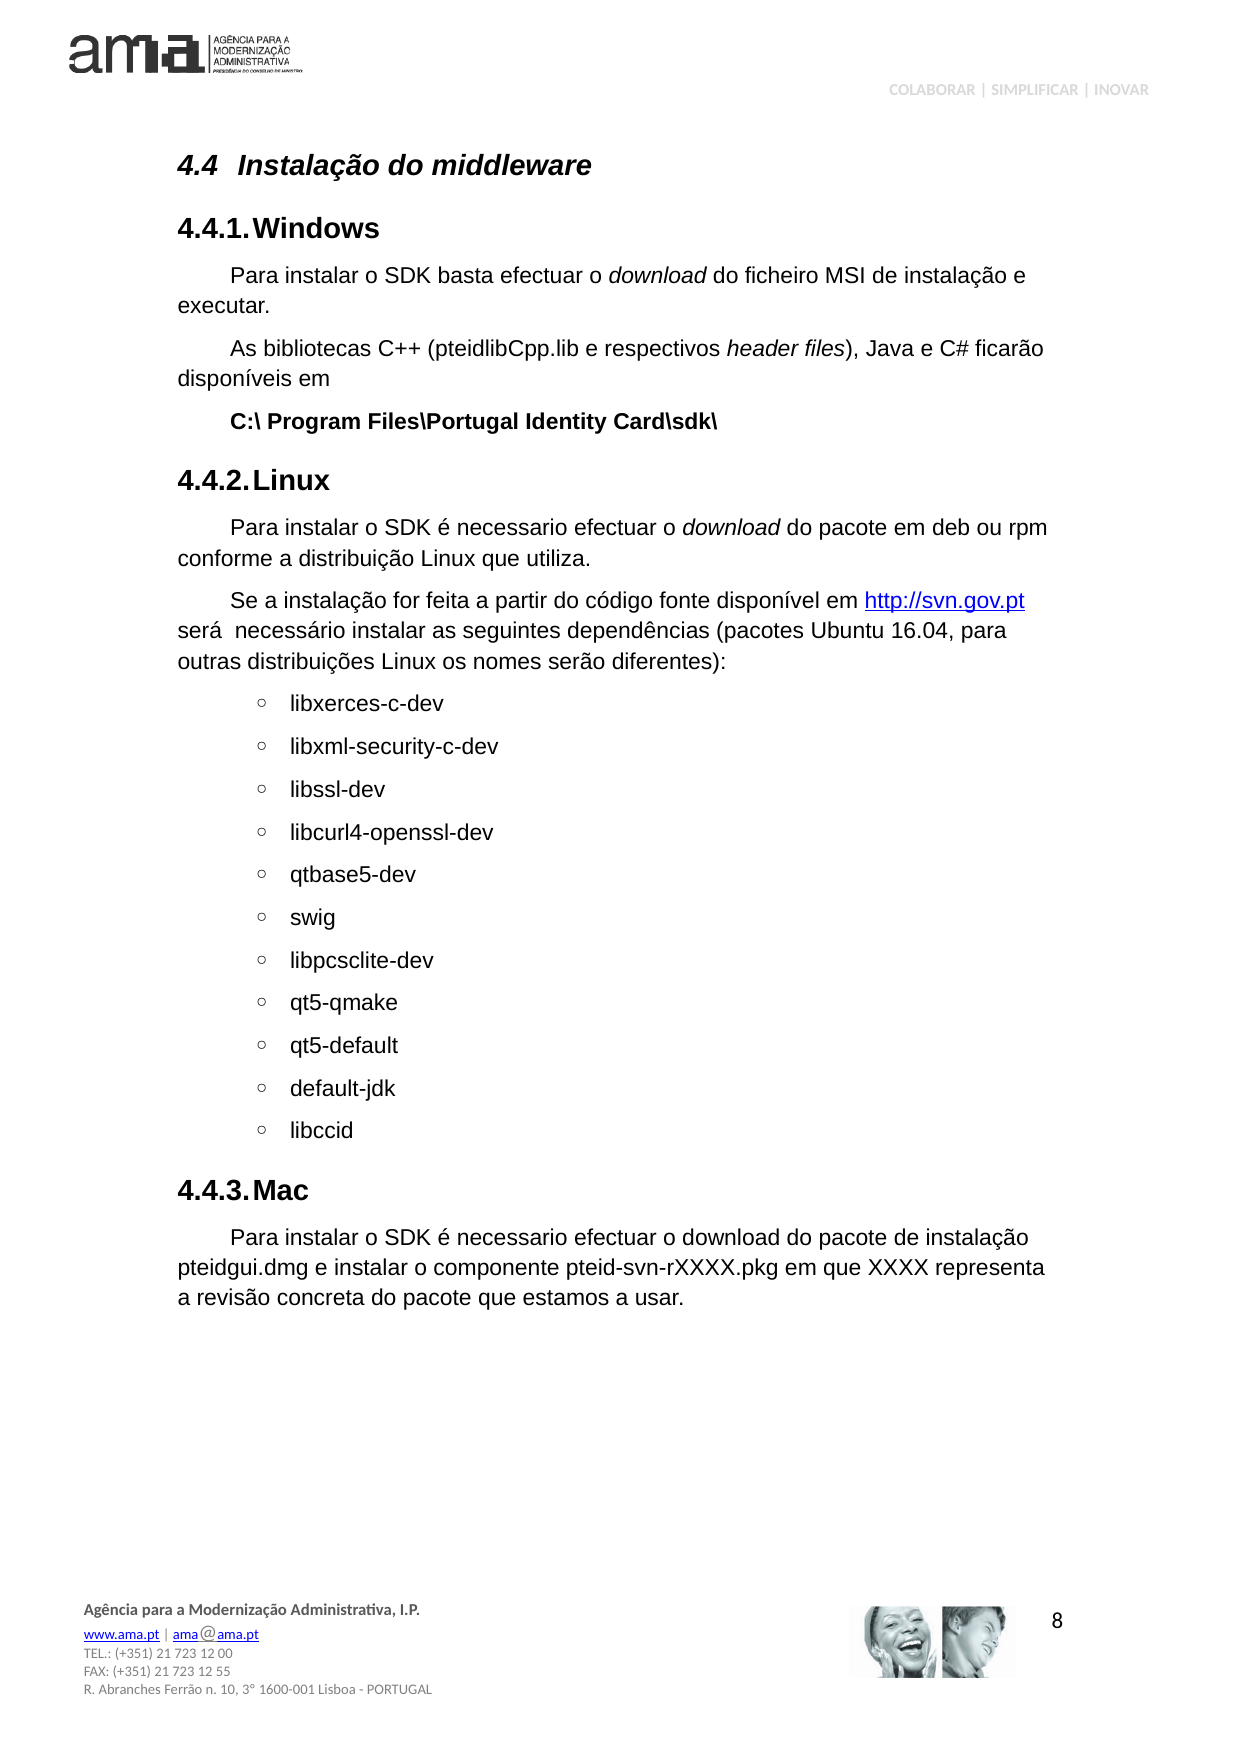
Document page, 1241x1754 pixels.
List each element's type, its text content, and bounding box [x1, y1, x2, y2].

picture [849, 1606, 1017, 1678]
list qtbase5-dev [252, 861, 1063, 887]
subtitle Instalação do middleware [177, 148, 1063, 181]
text Para instalar o SDK basta efectuar o download do ficheiro MSI de instalação e executar. [177, 262, 1063, 319]
list libccid [252, 1117, 1063, 1144]
list libpcsclite-dev [252, 947, 1063, 973]
text As bibliotecas C++ (pteidlibCpp.lib e respectivos header files), Java e C# ficarão disponíveis em [177, 335, 1063, 392]
list libxerces-c-dev [252, 690, 1063, 717]
subtitle Linux [177, 463, 1063, 497]
list qt5-default [252, 1032, 1063, 1058]
list default-jdk [252, 1075, 1063, 1101]
list libssl-dev [252, 776, 1063, 802]
text C:\ Program Files\Portugal Identity Card\sdk\ [177, 408, 1063, 434]
text Se a instalação for feita a partir do código fonte disponível em http://svn.gov.pt será necessário instalar as seguintes dependências (pacotes Ubuntu 16.04, para outras distribuições Linux os nomes serão diferentes): [177, 587, 1063, 674]
picture [69, 35, 303, 73]
list libxml-security-c-dev [252, 733, 1063, 759]
subtitle Windows [177, 211, 1063, 245]
subtitle Mac [177, 1173, 1063, 1206]
text Para instalar o SDK é necessario efectuar o download do pacote em deb ou rpm conforme a distribuição Linux que utiliza. [177, 514, 1063, 571]
list swig [252, 904, 1063, 930]
list libcurl4-openssl-dev [252, 818, 1063, 845]
text Para instalar o SDK é necessario efectuar o download do pacote de instalação pteidgui.dmg e instalar o componente pteid-svn-rXXXX.pkg em que XXXX representa a revisão concreta do pacote que estamos a usar. [177, 1224, 1063, 1310]
list qt5-qmake [252, 989, 1063, 1016]
